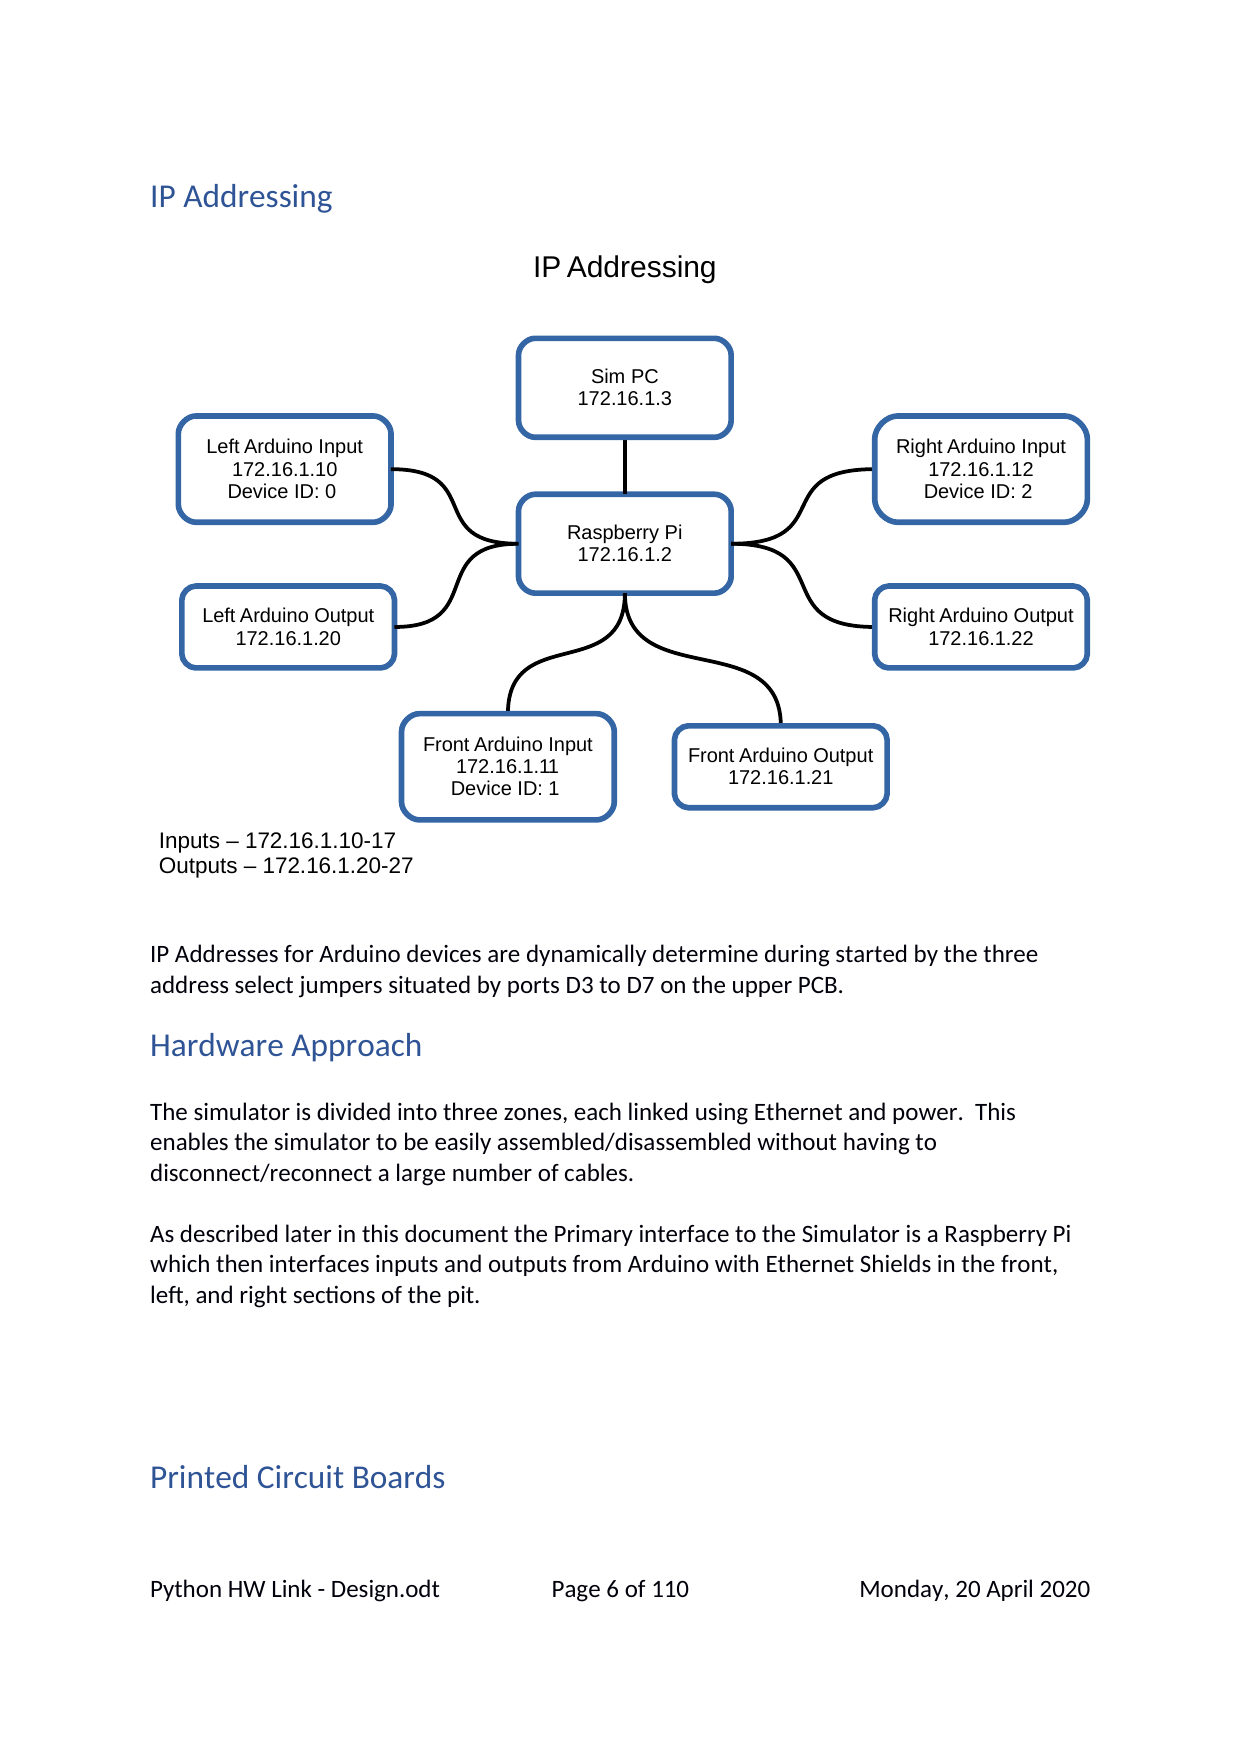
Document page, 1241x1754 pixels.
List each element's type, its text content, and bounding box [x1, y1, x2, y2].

subtitle IP Addressing [150, 175, 1090, 216]
text IP Addresses for Arduino devices are dynamically determine during started by the three address select jumpers situated by ports D3 to D7 on the upper PCB. [150, 938, 1090, 999]
text As described later in this document the Primary interface to the Simulator is a Raspberry Pi which then interfaces inputs and outputs from Arduino with Ethernet Shields in the front, left, and right sections of the pit. [150, 1218, 1090, 1309]
subtitle Printed Circuit Boards [150, 1456, 1090, 1497]
subtitle Hardware Approach [150, 1024, 1090, 1065]
text The simulator is divided into three zones, each linked using Ethernet and power. This enables the simulator to be easily assembled/disassembled without having to disconnect/reconnect a large number of cables. [150, 1096, 1090, 1187]
